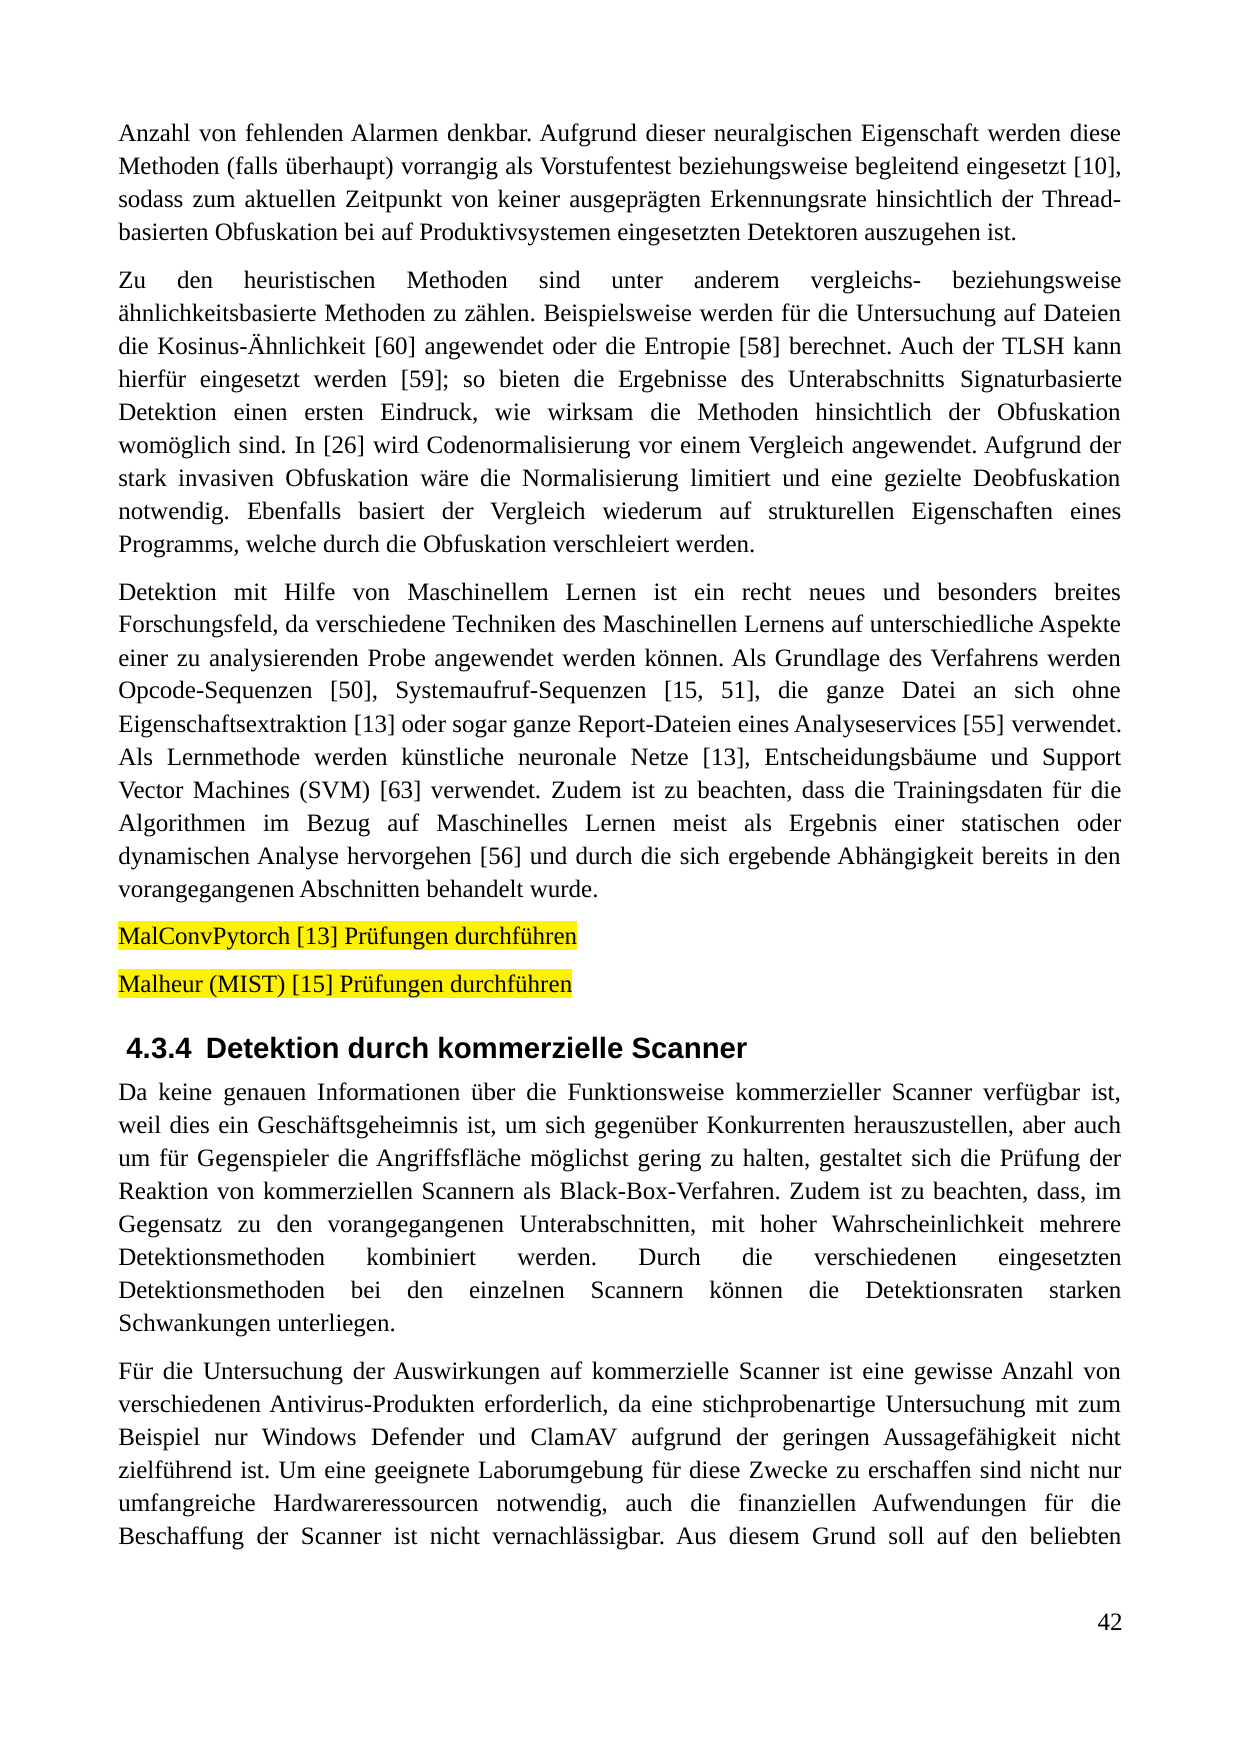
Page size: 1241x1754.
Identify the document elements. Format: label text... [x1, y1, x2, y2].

text Für die Untersuchung der Auswirkungen auf kommerzielle Scanner ist eine gewisse Anzahl von verschiedenen Antivirus-Produkten erforderlich, da eine stichprobenartige Untersuchung mit zum Beispiel nur Windows Defender und ClamAV aufgrund der geringen Aussagefähigkeit nicht zielführend ist. Um eine geeignete Laborumgebung für diese Zwecke zu erschaffen sind nicht nur umfangreiche Hardwareressourcen notwendig, auch die finanziellen Aufwendungen für die Beschaffung der Scanner ist nicht vernachlässigbar. Aus diesem Grund soll auf den beliebten [118, 1356, 1122, 1550]
text MalConvPytorch [13] Prüfungen durchführen [118, 921, 1122, 950]
text Malheur (MIST) [15] Prüfungen durchführen [118, 969, 1122, 998]
text Da keine genauen Informationen über die Funktionsweise kommerzieller Scanner verfügbar ist, weil dies ein Geschäftsgeheimnis ist, um sich gegenüber Konkurrenten herauszustellen, aber auch um für Gegenspieler die Angriffsfläche möglichst gering zu halten, gestaltet sich die Prüfung der Reaktion von kommerziellen Scannern als Black-Box-Verfahren. Zudem ist zu beachten, dass, im Gegensatz zu den vorangegangenen Unterabschnitten, mit hoher Wahrscheinlichkeit mehrere Detektionsmethoden kombiniert werden. Durch die verschiedenen eingesetzten Detektionsmethoden bei den einzelnen Scannern können die Detektionsraten starken Schwankungen unterliegen. [118, 1077, 1122, 1337]
text Detektion mit Hilfe von Maschinellem Lernen ist ein recht neues und besonders breites Forschungsfeld, da verschiedene Techniken des Maschinellen Lernens auf unterschiedliche Aspekte einer zu analysierenden Probe angewendet werden können. Als Grundlage des Verfahrens werden Opcode-Sequenzen [50], Systemaufruf-Sequenzen [15, 51], die ganze Datei an sich ohne Eigenschaftsextraktion [13] oder sogar ganze Report-Dateien eines Analyseservices [55] verwendet. Als Lernmethode werden künstliche neuronale Netze [13], Entscheidungsbäume und Support Vector Machines (SVM) [63] verwendet. Zudem ist zu beachten, dass die Trainingsdaten für die Algorithmen im Bezug auf Maschinelles Lernen meist als Ergebnis einer statischen oder dynamischen Analyse hervorgehen [56] und durch die sich ergebende Abhängigkeit bereits in den vorangegangenen Abschnitten behandelt wurde. [118, 577, 1122, 902]
text Anzahl von fehlenden Alarmen denkbar. Aufgrund dieser neuralgischen Eigenschaft werden diese Methoden (falls überhaupt) vorrangig als Vorstufentest beziehungsweise begleitend eingesetzt [10], sodass zum aktuellen Zeitpunkt von keiner ausgeprägten Erkennungsrate hinsichtlich der Thread-basierten Obfuskation bei auf Produktivsystemen eingesetzten Detektoren auszugehen ist. [118, 118, 1122, 246]
subtitle Detektion durch kommerzielle Scanner [118, 1031, 1122, 1065]
text Zu den heuristischen Methoden sind unter anderem vergleichs- beziehungsweise ähnlichkeitsbasierte Methoden zu zählen. Beispielsweise werden für die Untersuchung auf Dateien die Kosinus-Ähnlichkeit [60] angewendet oder die Entropie [58] berechnet. Auch der TLSH kann hierfür eingesetzt werden [59]; so bieten die Ergebnisse des Unterabschnitts Signaturbasierte Detektion einen ersten Eindruck, wie wirksam die Methoden hinsichtlich der Obfuskation womöglich sind. In [26] wird Codenormalisierung vor einem Vergleich angewendet. Aufgrund der stark invasiven Obfuskation wäre die Normalisierung limitiert und eine gezielte Deobfuskation notwendig. Ebenfalls basiert der Vergleich wiederum auf strukturellen Eigenschaften eines Programms, welche durch die Obfuskation verschleiert werden. [118, 265, 1122, 558]
